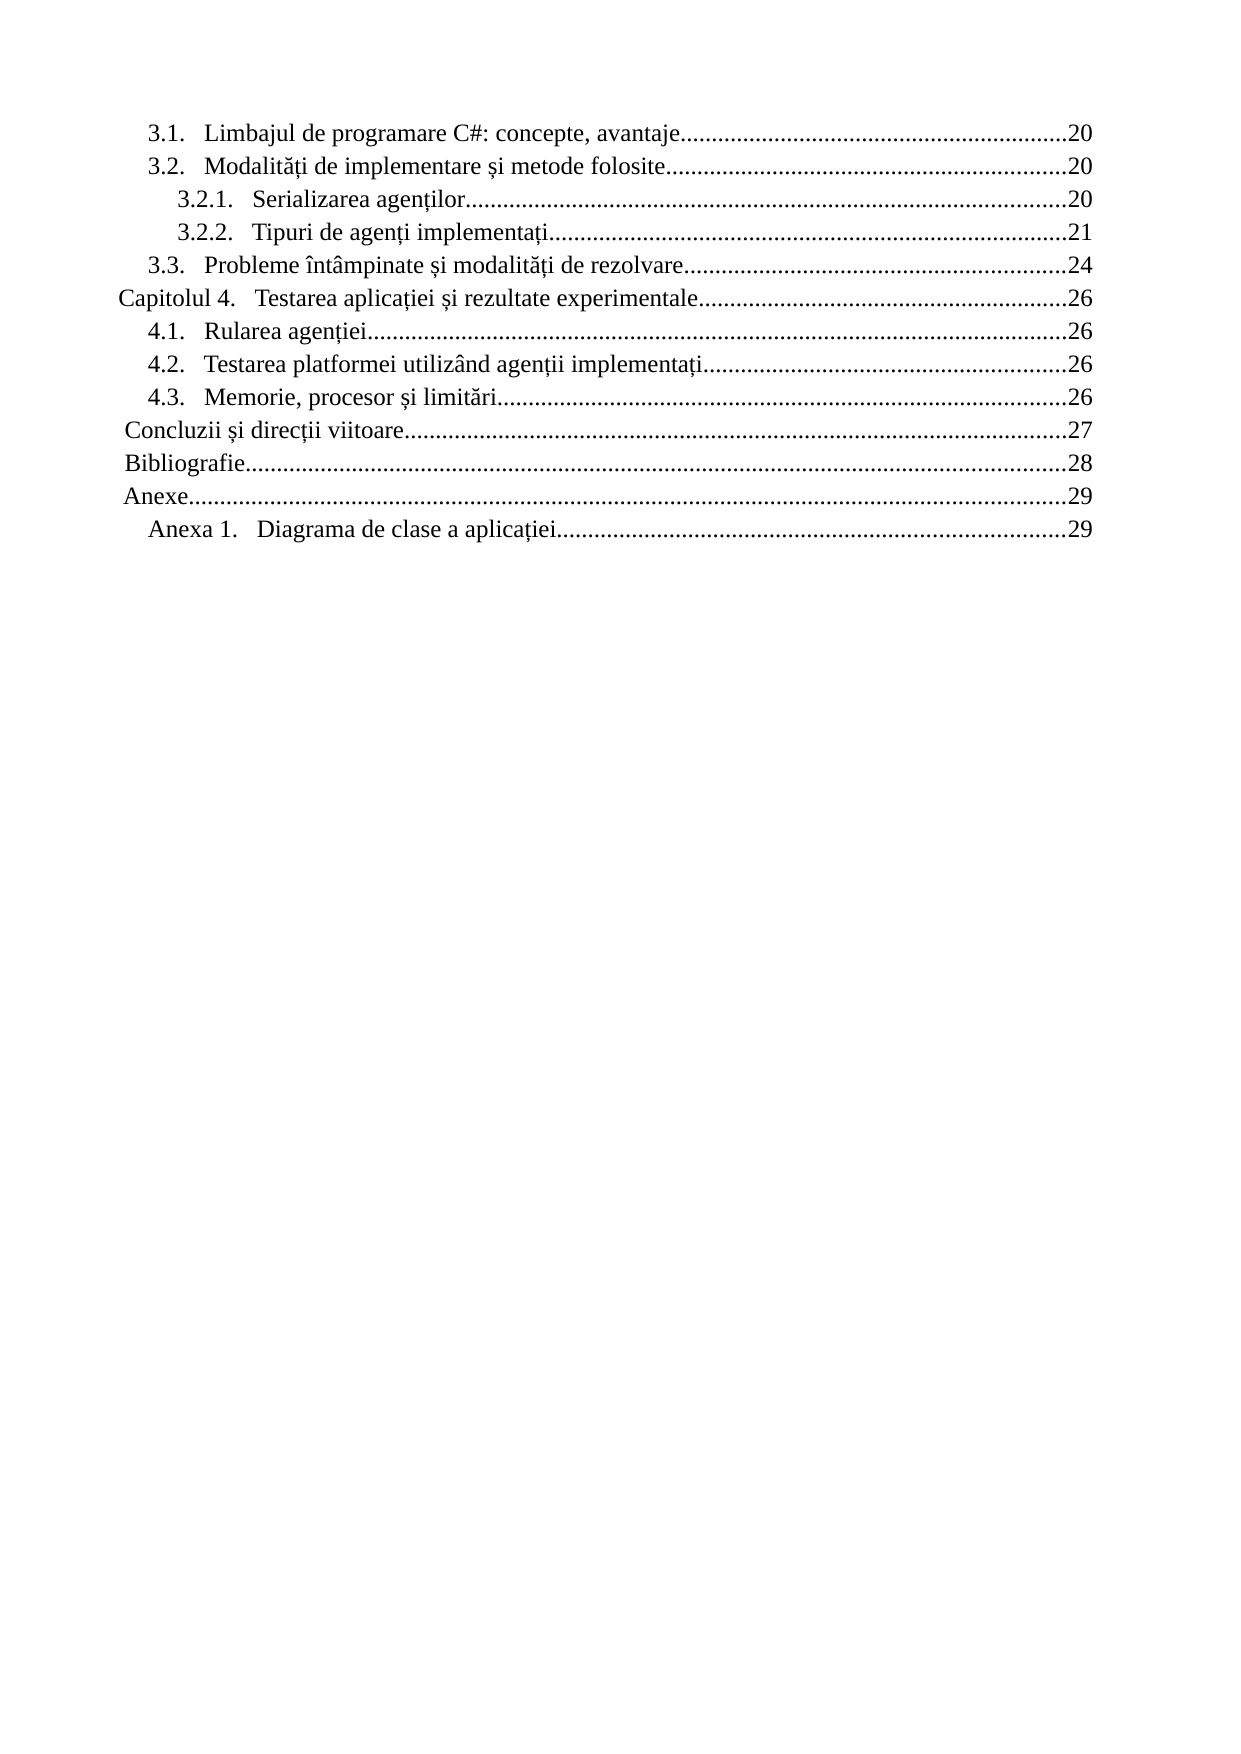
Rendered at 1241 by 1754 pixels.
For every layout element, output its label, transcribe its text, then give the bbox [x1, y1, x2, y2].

text 3.2.2. Tipuri de agenți implementați 21 [177, 217, 1093, 246]
text Anexe. 29 [118, 481, 1093, 510]
text 3.2.1. Serializarea agenților 20 [177, 184, 1093, 213]
text 3.1. Limbajul de programare C#: concepte, avantaje 20 [148, 118, 1093, 147]
text 3.2. Modalități de implementare și metode folosite 20 [148, 151, 1093, 180]
text 4.2. Testarea platformei utilizând agenții implementați 26 [148, 349, 1093, 378]
text 3.3. Probleme întâmpinate și modalități de rezolvare 24 [148, 250, 1093, 279]
text Bibliografie 28 [118, 448, 1093, 477]
text 4.3. Memorie, procesor și limitări 26 [148, 382, 1093, 411]
text Concluzii și direcții viitoare 27 [118, 415, 1093, 444]
text Capitolul 4. Testarea aplicației și rezultate experimentale 26 [118, 283, 1093, 312]
text 4.1. Rularea agenției 26 [148, 316, 1093, 345]
text Anexa 1. Diagrama de clase a aplicației 29 [148, 514, 1093, 543]
